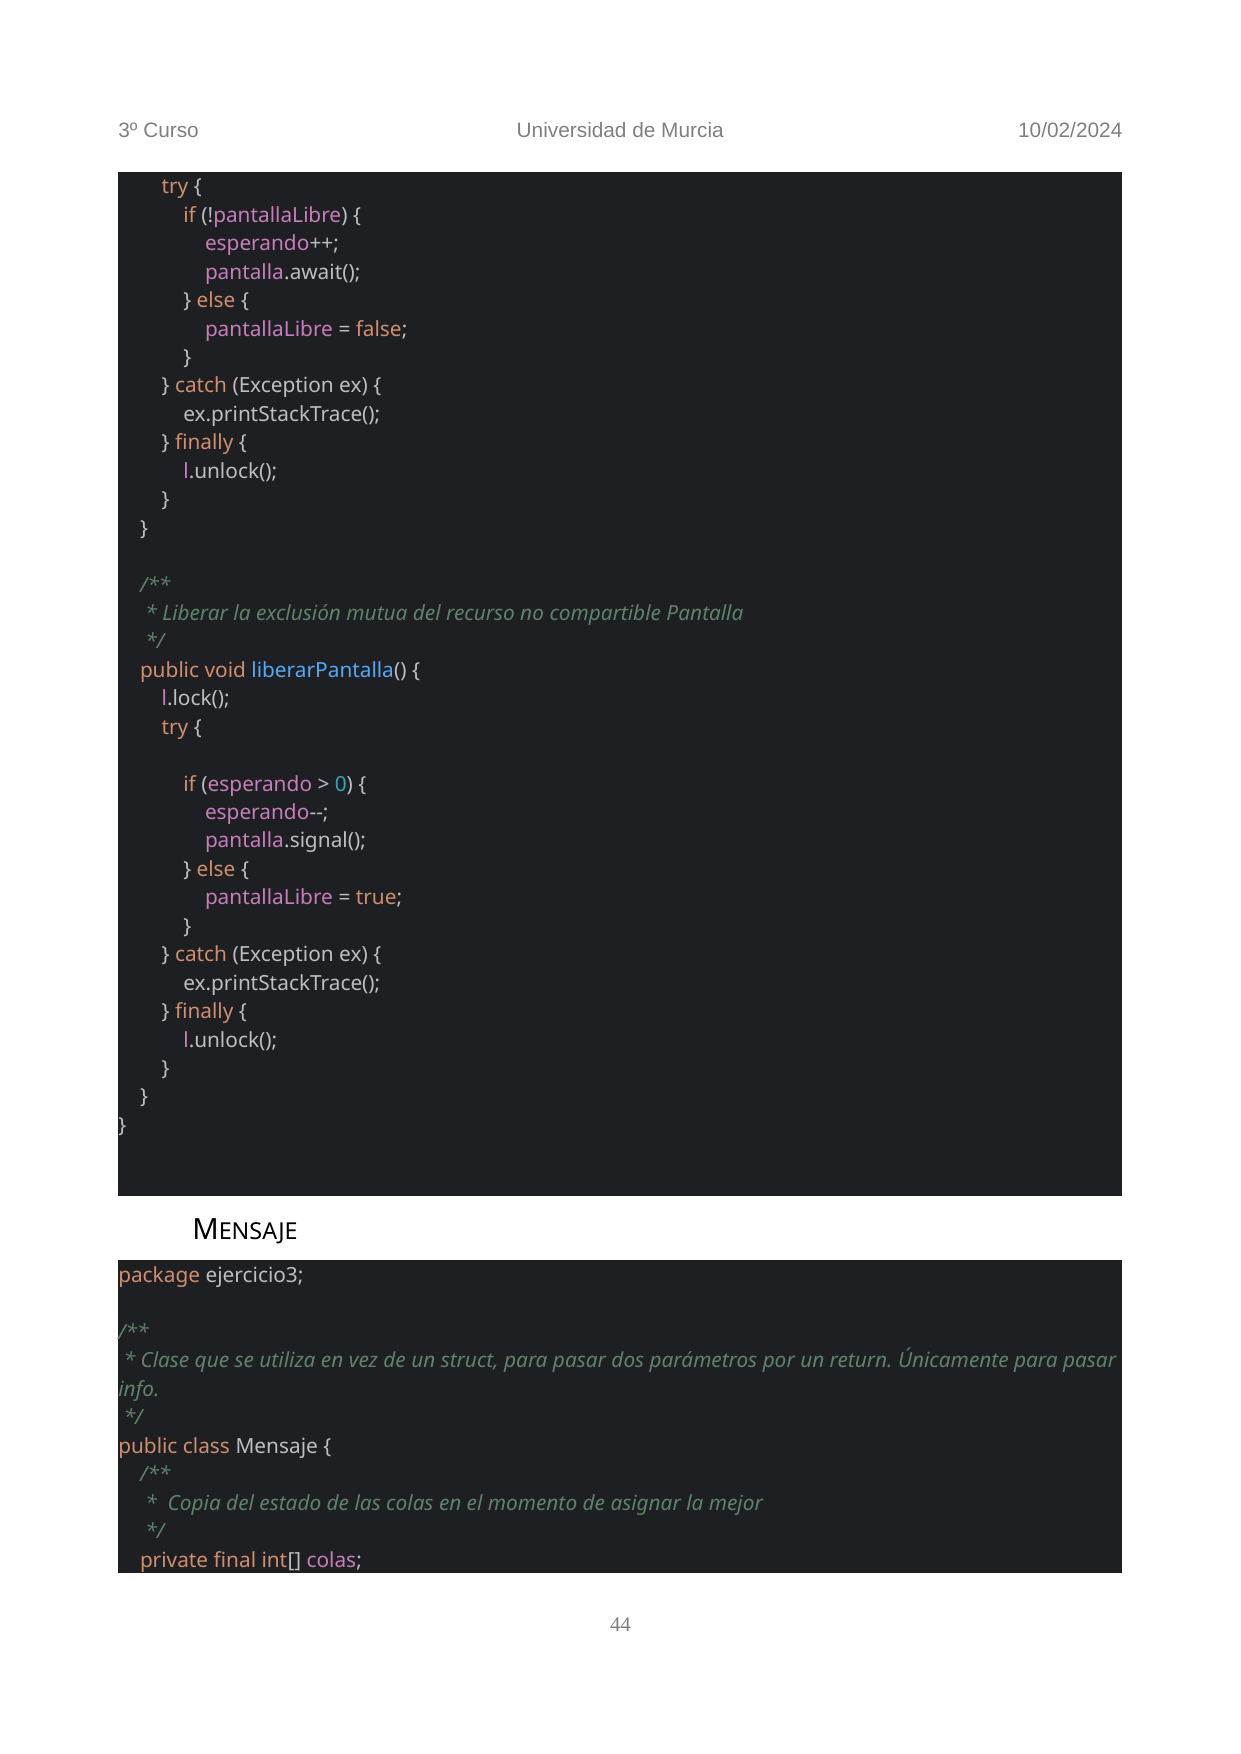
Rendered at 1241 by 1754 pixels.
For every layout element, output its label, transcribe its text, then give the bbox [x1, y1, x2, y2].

subtitle Mensaje [118, 1208, 1122, 1248]
text try { if (!pantallaLibre) { esperando++; pantalla.await(); } else { pantallaLibre = false; } } catch (Exception ex) { ex.printStackTrace(); } finally { l.unlock(); } } /** * Liberar la exclusión mutua del recurso no compartible Pantalla */ public void liberarPantalla() { l.lock(); try { if (esperando > 0) { esperando--; pantalla.signal(); } else { pantallaLibre = true; } } catch (Exception ex) { ex.printStackTrace(); } finally { l.unlock(); } } } [118, 172, 1122, 1196]
text package ejercicio3; /** * Clase que se utiliza en vez de un struct, para pasar dos parámetros por un return. Únicamente para pasar info. */ public class Mensaje { /** * Copia del estado de las colas en el momento de asignar la mejor */ private final int[] colas; [118, 1260, 1122, 1573]
